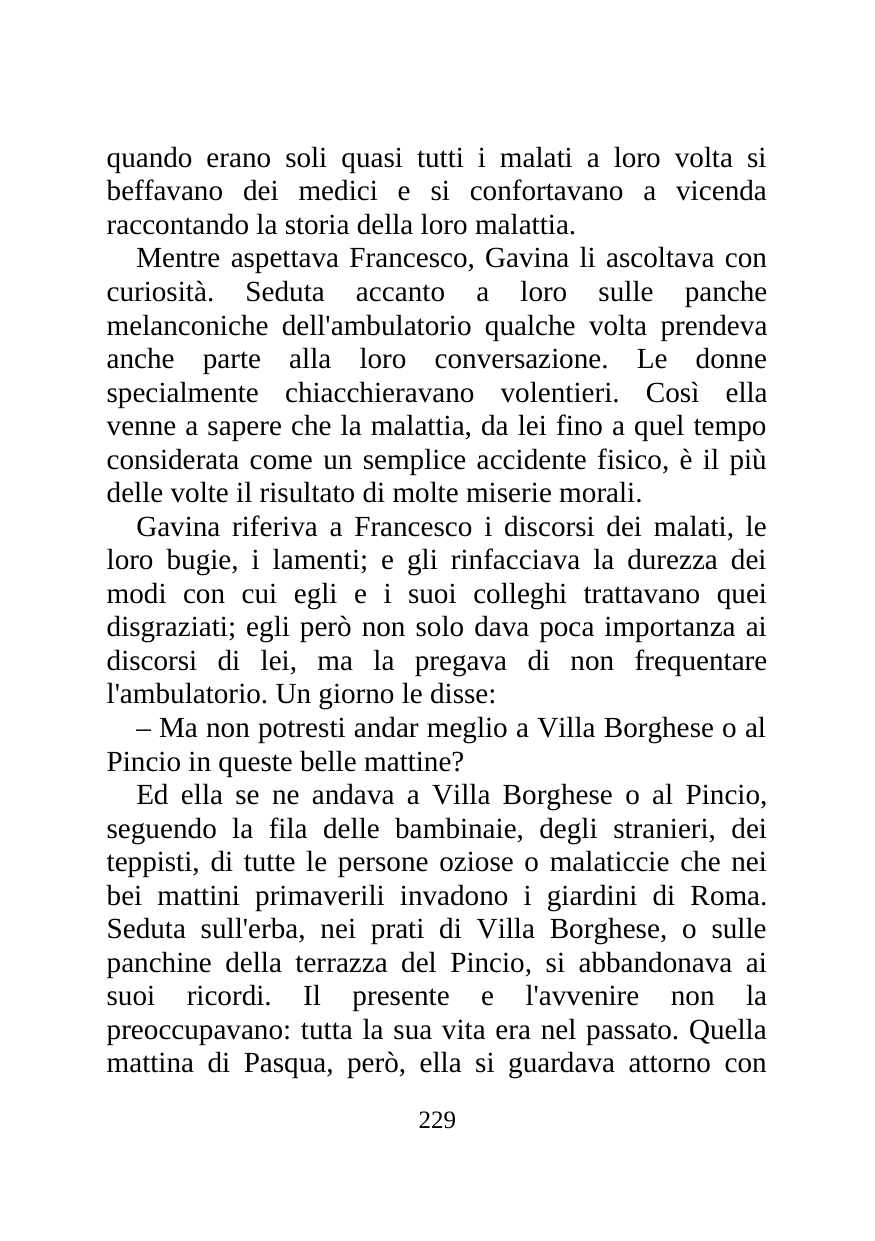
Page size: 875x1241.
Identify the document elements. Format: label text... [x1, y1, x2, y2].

text Ed ella se ne andava a Villa Borghese o al Pincio, seguendo la fila delle bambinaie, degli stranieri, dei teppisti, di tutte le persone oziose o malaticcie che nei bei mattini primaverili invadono i giardini di Roma. Seduta sull'erba, nei prati di Villa Borghese, o sulle panchine della terrazza del Pincio, si abbandonava ai suoi ricordi. Il presente e l'avvenire non la preoccupavano: tutta la sua vita era nel passato. Quella mattina di Pasqua, però, ella si guardava attorno con [106, 777, 768, 1079]
text Gavina riferiva a Francesco i discorsi dei malati, le loro bugie, i lamenti; e gli rinfacciava la durezza dei modi con cui egli e i suoi colleghi trattavano quei disgraziati; egli però non solo dava poca importanza ai discorsi di lei, ma la pregava di non frequentare l'ambulatorio. Un giorno le disse: [106, 509, 768, 710]
text – Ma non potresti andar meglio a Villa Borghese o al Pincio in queste belle mattine? [106, 710, 768, 777]
text Mentre aspettava Francesco, Gavina li ascoltava con curiosità. Seduta accanto a loro sulle panche melanconiche dell'ambulatorio qualche volta prendeva anche parte alla loro conversazione. Le donne specialmente chiacchieravano volentieri. Così ella venne a sapere che la malattia, da lei fino a quel tempo considerata come un semplice accidente fisico, è il più delle volte il risultato di molte miserie morali. [106, 241, 768, 509]
text quando erano soli quasi tutti i malati a loro volta si beffavano dei medici e si confortavano a vicenda raccontando la storia della loro malattia. [106, 140, 768, 241]
